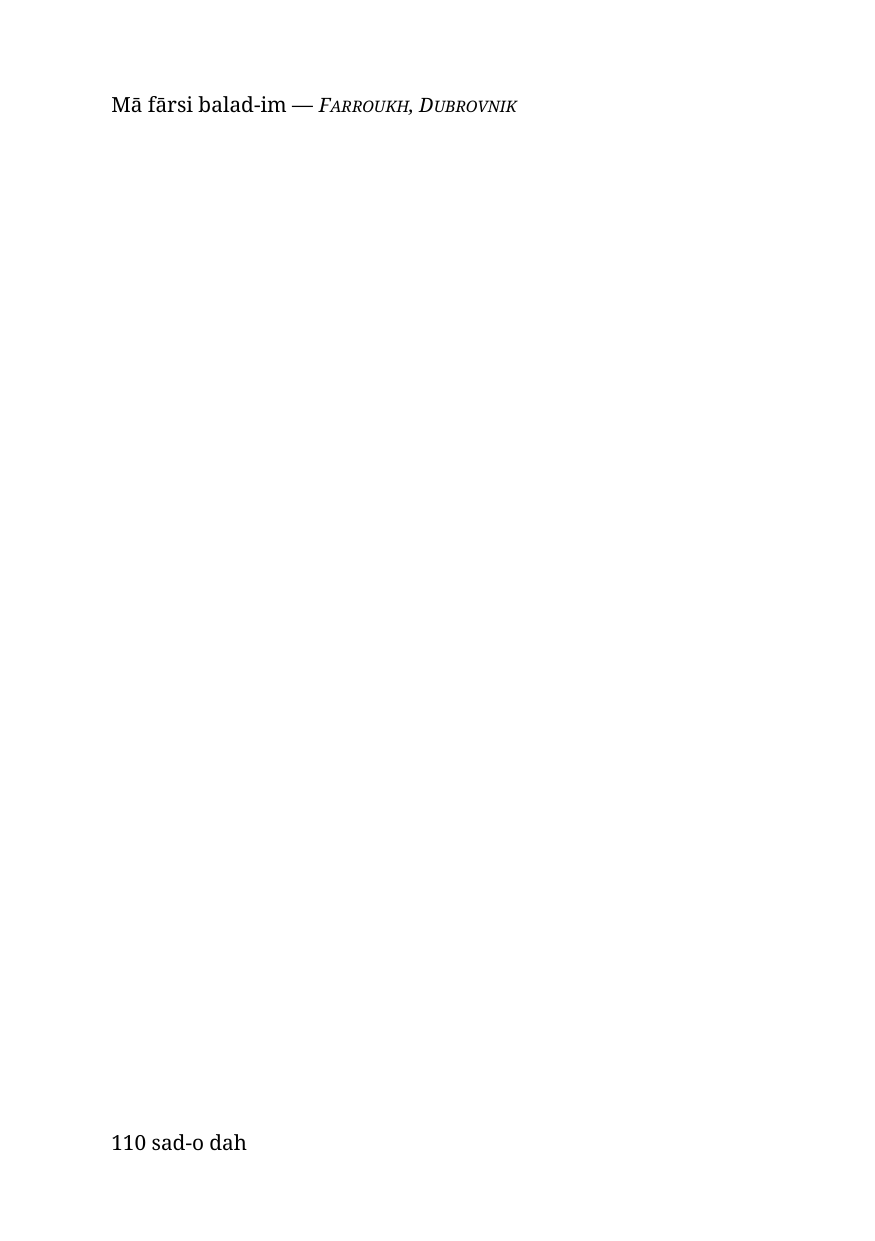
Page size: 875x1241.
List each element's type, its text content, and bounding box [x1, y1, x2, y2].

text 110 sad-o dah [111, 1128, 763, 1157]
